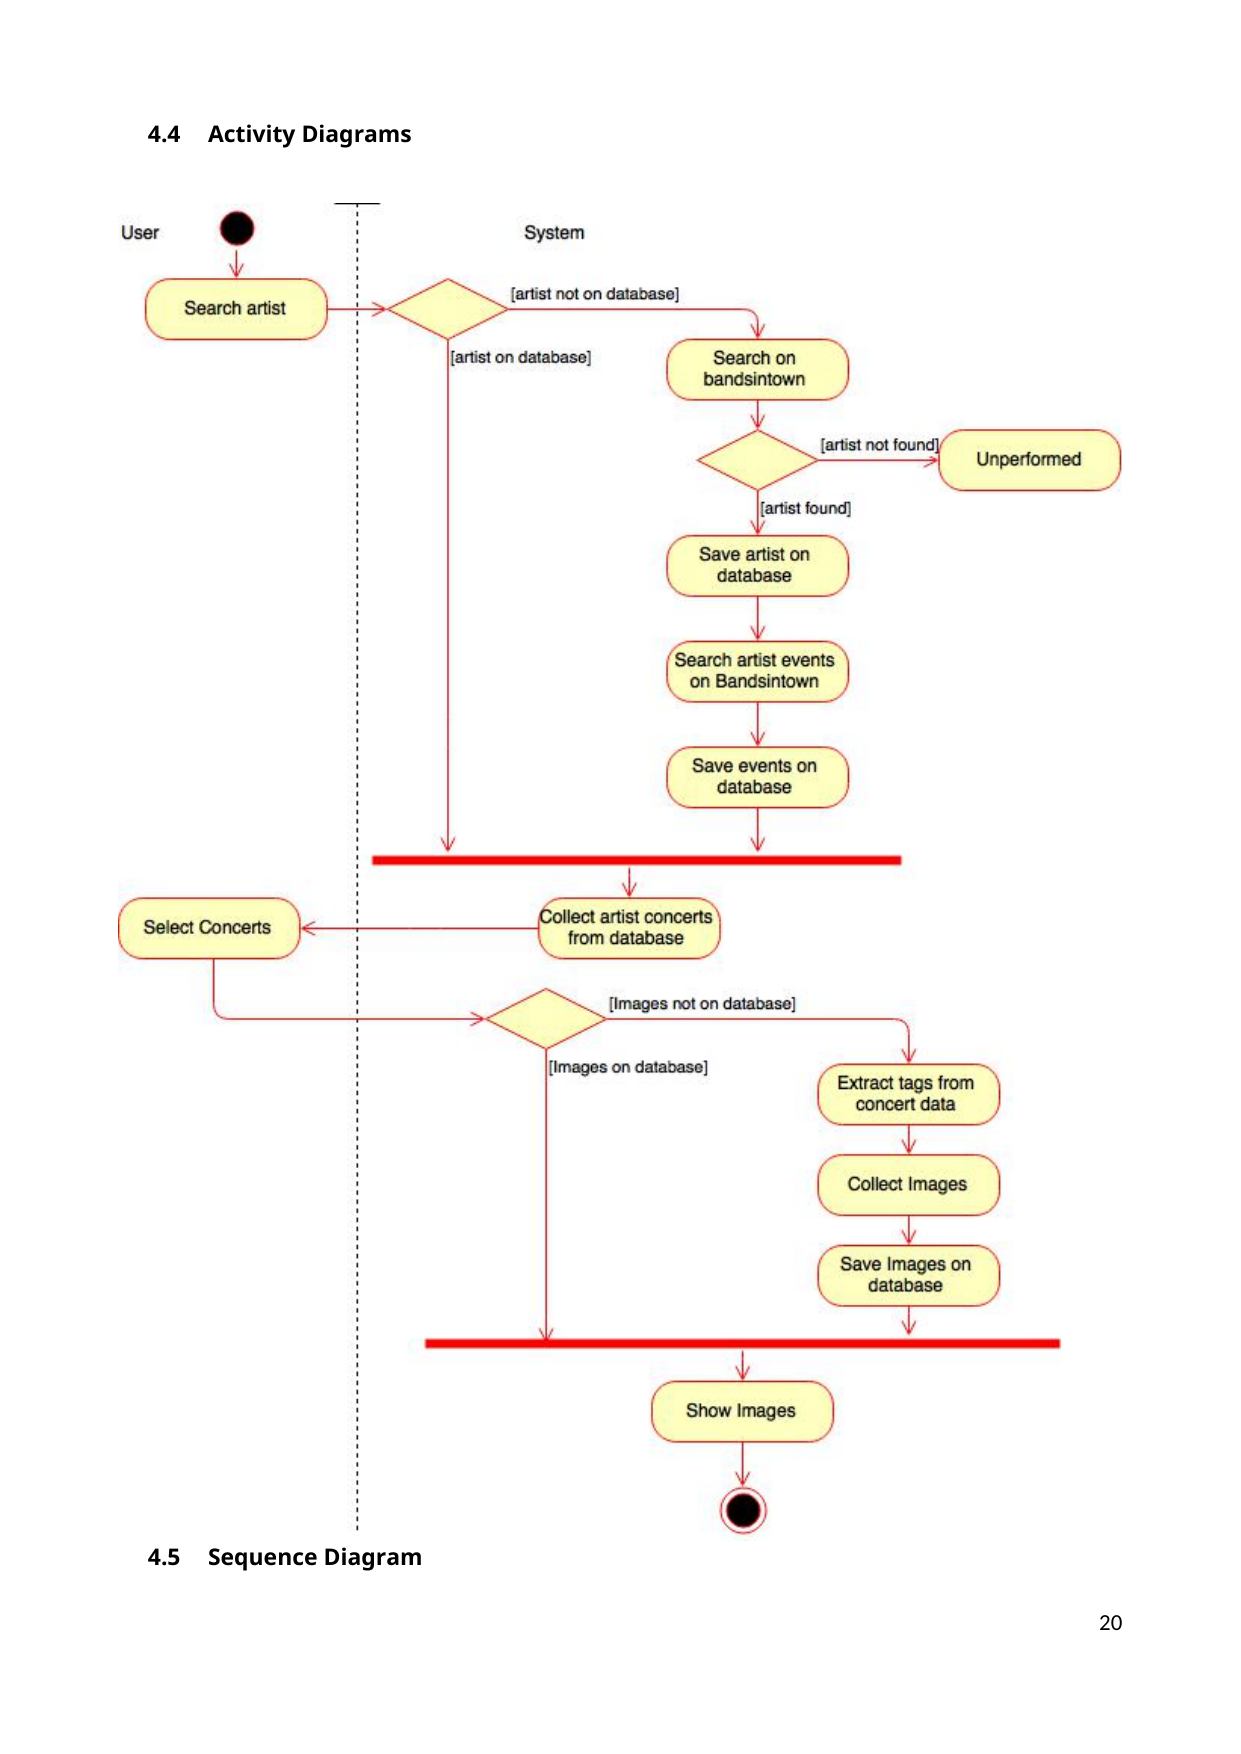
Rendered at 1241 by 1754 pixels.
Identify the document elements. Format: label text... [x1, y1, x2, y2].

list Activity Diagrams [148, 118, 1122, 149]
list [148, 191, 1122, 203]
picture [118, 203, 1123, 1541]
list Sequence Diagram [148, 1541, 1122, 1572]
